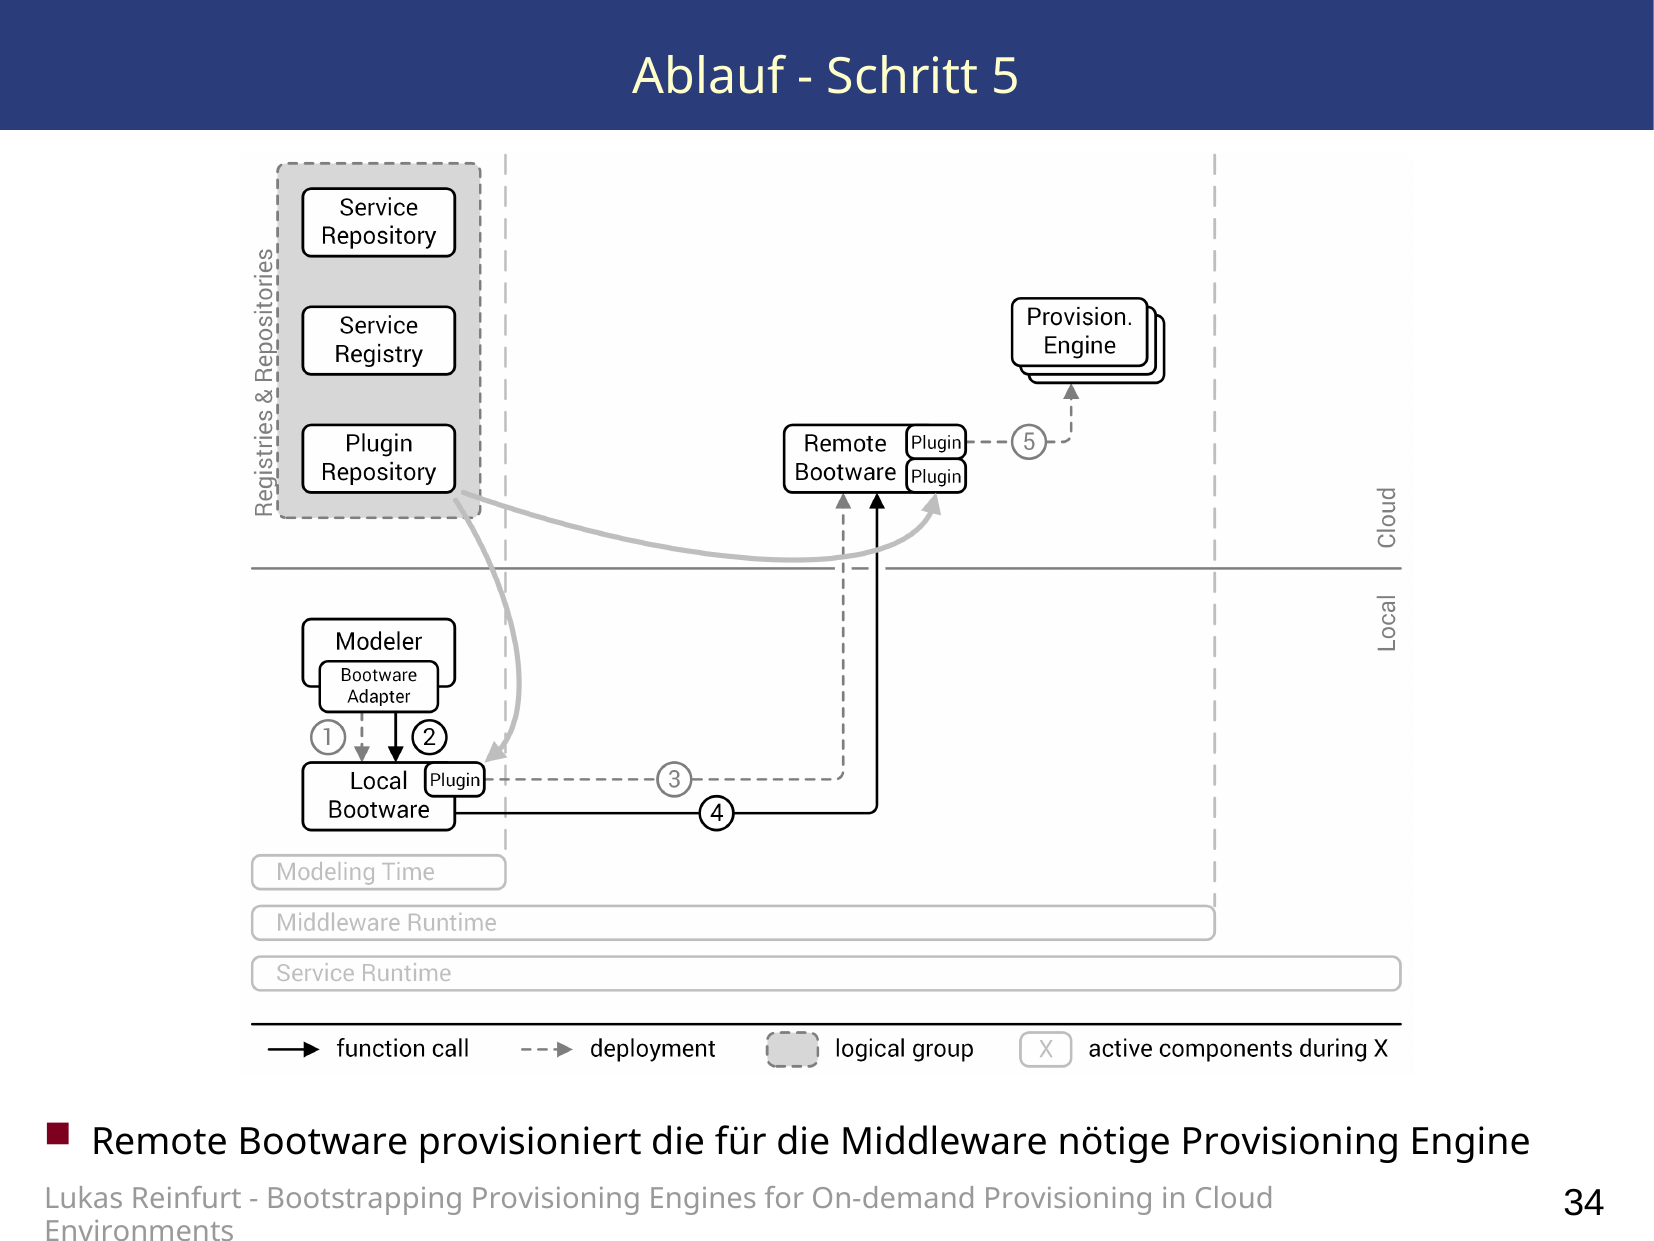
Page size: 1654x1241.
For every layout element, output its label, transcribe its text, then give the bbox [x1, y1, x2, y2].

title Ablauf - Schritt 5 [47, 23, 1607, 119]
picture [240, 153, 1414, 1077]
text_box Remote Bootware provisioniert die für die Middleware nötige Provisioning Engine [29, 1095, 1605, 1156]
